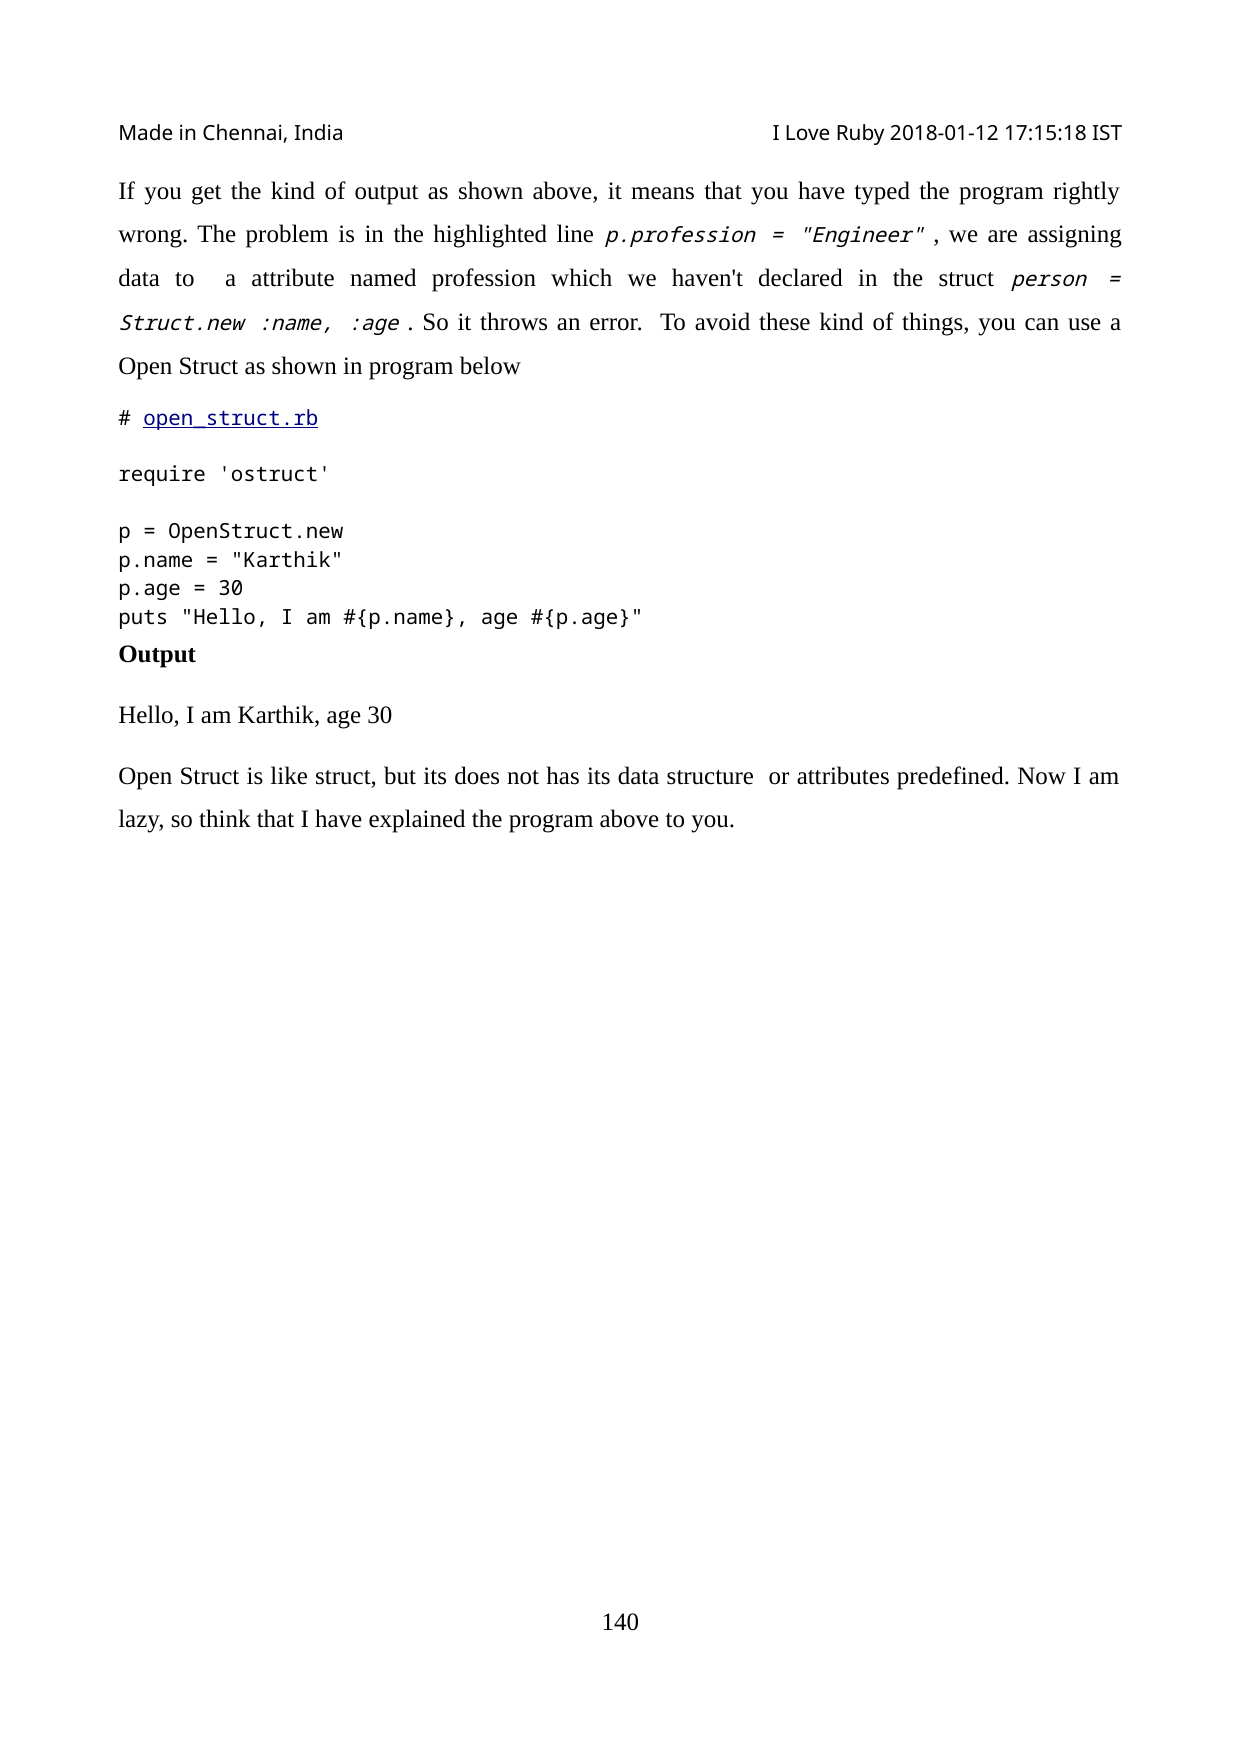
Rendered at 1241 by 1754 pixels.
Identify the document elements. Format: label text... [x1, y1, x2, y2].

text p.age = 30 [118, 573, 1122, 602]
text Output [118, 639, 1122, 668]
text puts "Hello, I am #{p.name}, age #{p.age}" [118, 602, 1122, 630]
text Hello, I am Karthik, age 30 [118, 700, 1122, 729]
text p.name = "Karthik" [118, 545, 1122, 573]
text If you get the kind of output as shown above, it means that you have typed the program rightly wrong. The problem is in the highlighted line p.profession = "Engineer" , we are assigning data to a attribute named profession which we haven't declared in the struct person = Struct.new :name, :age . So it throws an error. To avoid these kind of things, you can use a Open Struct as shown in program below [118, 176, 1122, 379]
text require 'ostruct' [118, 459, 1122, 488]
text p = OpenStruct.new [118, 516, 1122, 545]
text # open_struct.rb [118, 403, 1122, 431]
text Open Struct is like struct, but its does not has its data structure or attributes predefined. Now I am lazy, so think that I have explained the program above to you. [118, 761, 1122, 833]
